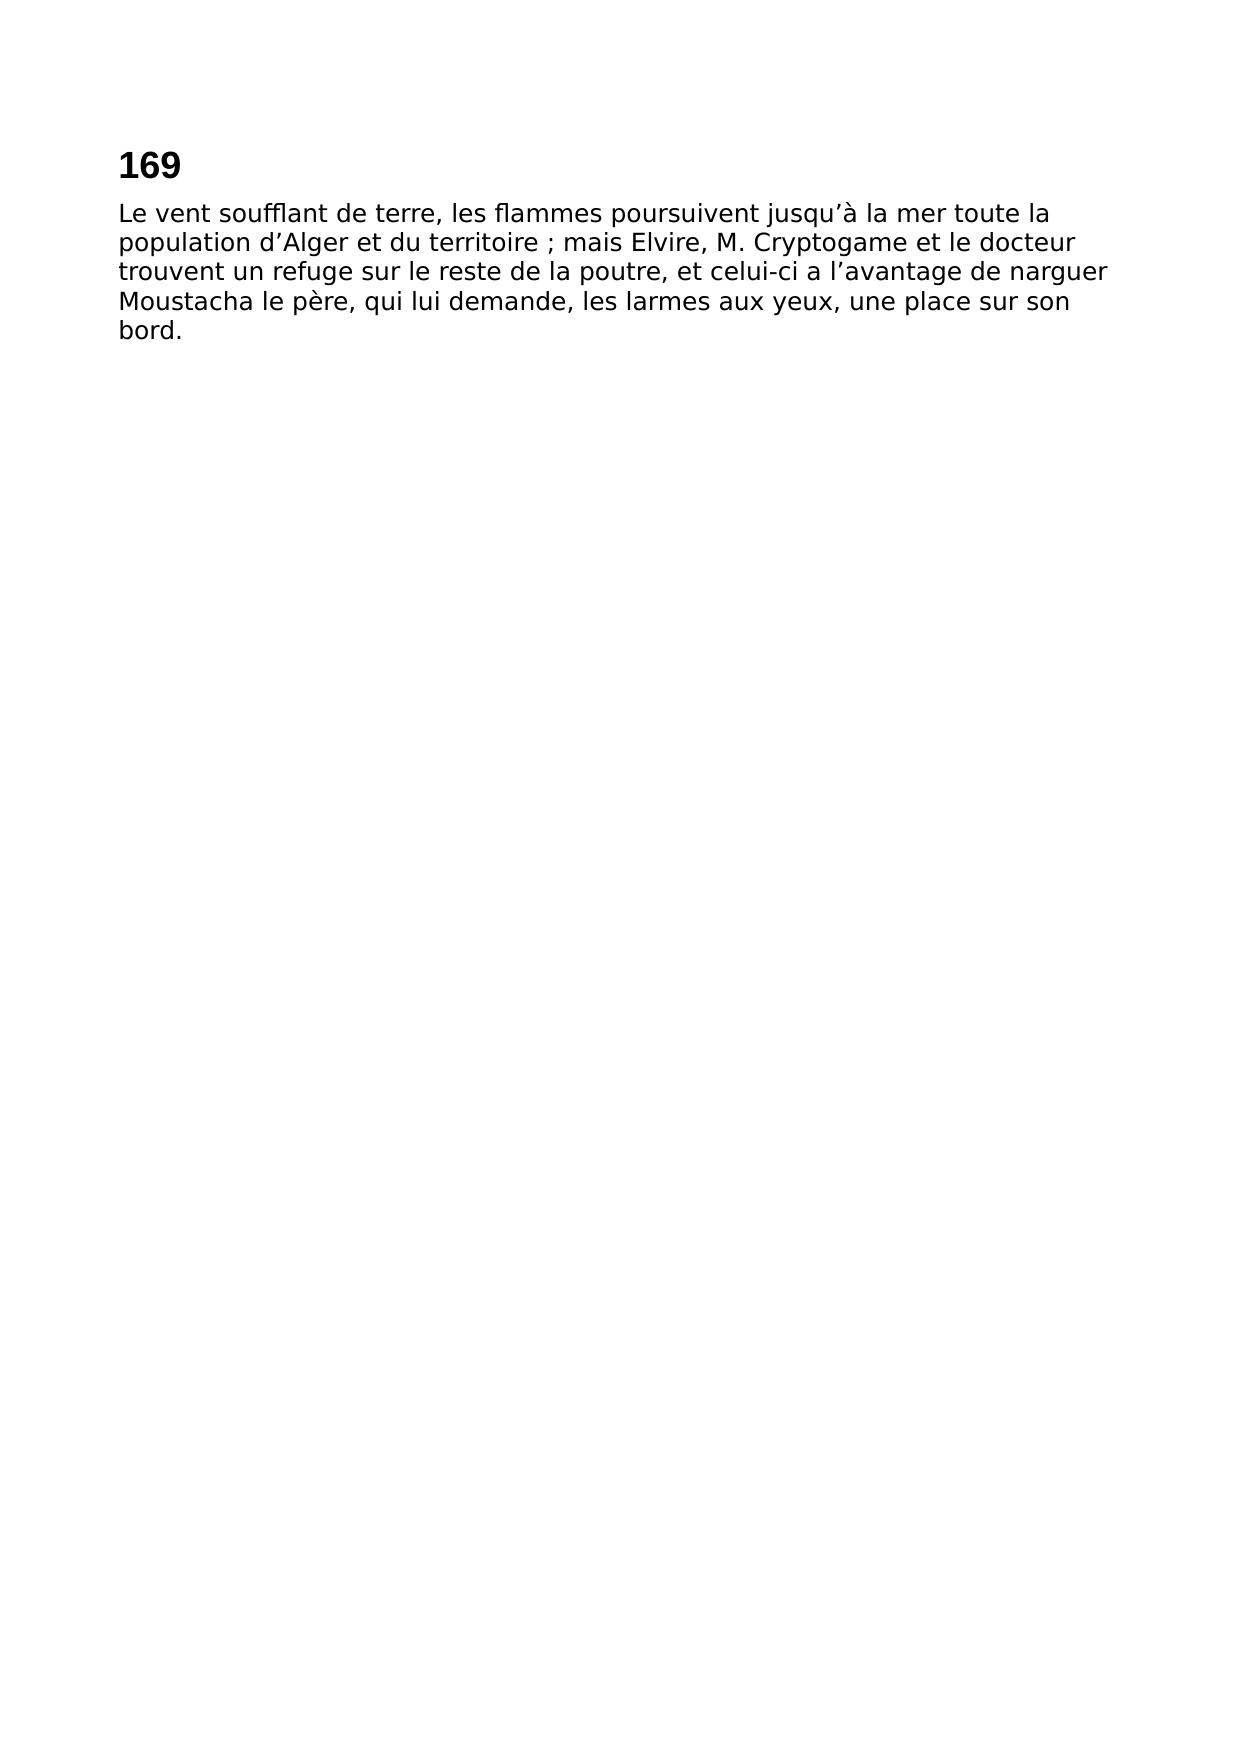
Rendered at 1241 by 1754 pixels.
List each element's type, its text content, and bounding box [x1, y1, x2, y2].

text Le vent soufflant de terre, les flammes poursuivent jusqu’à la mer toute la population d’Alger et du territoire ; mais Elvire, M. Cryptogame et le docteur trouvent un refuge sur le reste de la poutre, et celui-ci a l’avantage de narguer Moustacha le père, qui lui demande, les larmes aux yeux, une place sur son bord. [118, 199, 1122, 345]
subtitle 169 [118, 143, 1122, 187]
